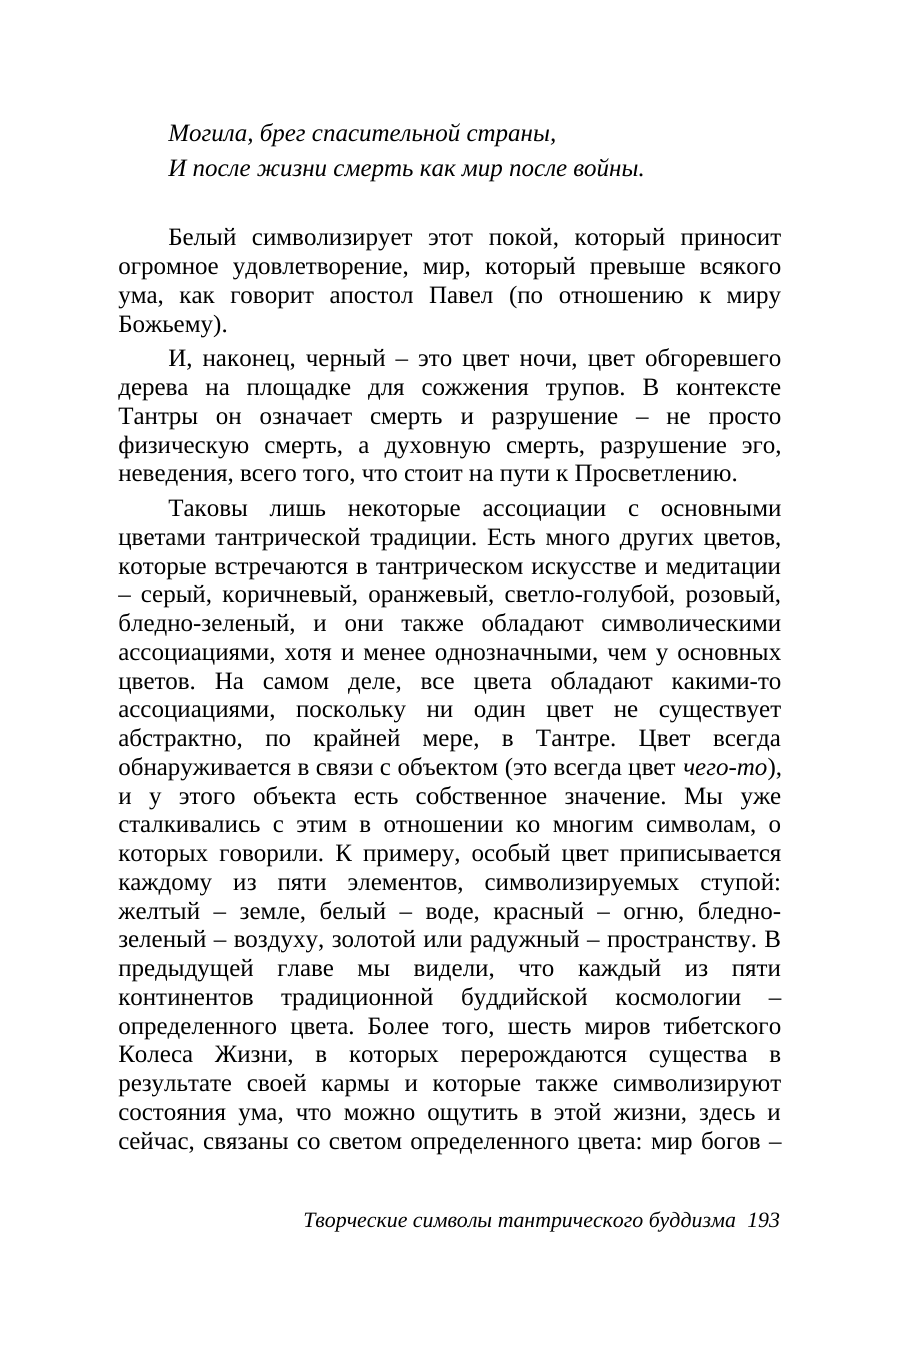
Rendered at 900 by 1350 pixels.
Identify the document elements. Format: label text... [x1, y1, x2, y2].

text Могила, брег спасительной страны, [118, 118, 782, 147]
text И после жизни смерть как мир после войны. [118, 153, 782, 182]
text Белый символизирует этот покой, который приносит огромное удовлетворение, мир, который превыше всякого ума, как говорит апостол Павел (по отношению к миру Божьему). [118, 222, 782, 337]
text И, наконец, черный – это цвет ночи, цвет обгоревшего дерева на площадке для сожжения трупов. В контексте Тантры он означает смерть и разрушение – не просто физическую смерть, а духовную смерть, разрушение эго, неведения, всего того, что стоит на пути к Просветлению. [118, 343, 782, 487]
text Таковы лишь некоторые ассоциации с основными цветами тантрической традиции. Есть много других цветов, которые встречаются в тантрическом искусстве и медитации – серый, коричневый, оранжевый, светло-голубой, розовый, бледно-зеленый, и они также обладают символическими ассоциациями, хотя и менее однозначными, чем у основных цветов. На самом деле, все цвета обладают какими-то ассоциациями, поскольку ни один цвет не существует абстрактно, по крайней мере, в Тантре. Цвет всегда обнаруживается в связи с объектом (это всегда цвет чего-то), и у этого объекта есть собственное значение. Мы уже сталкивались с этим в отношении ко многим символам, о которых говорили. К примеру, особый цвет приписывается каждому из пяти элементов, символизируемых ступой: желтый – земле, белый – воде, красный – огню, бледно-зеленый – воздуху, золотой или радужный – пространству. В предыдущей главе мы видели, что каждый из пяти континентов традиционной буддийской космологии – определенного цвета. Более того, шесть миров тибетского Колеса Жизни, в которых перерождаются существа в результате своей кармы и которые также символизируют состояния ума, что можно ощутить в этой жизни, здесь и сейчас, связаны со светом определенного цвета: мир богов – [118, 493, 782, 1154]
